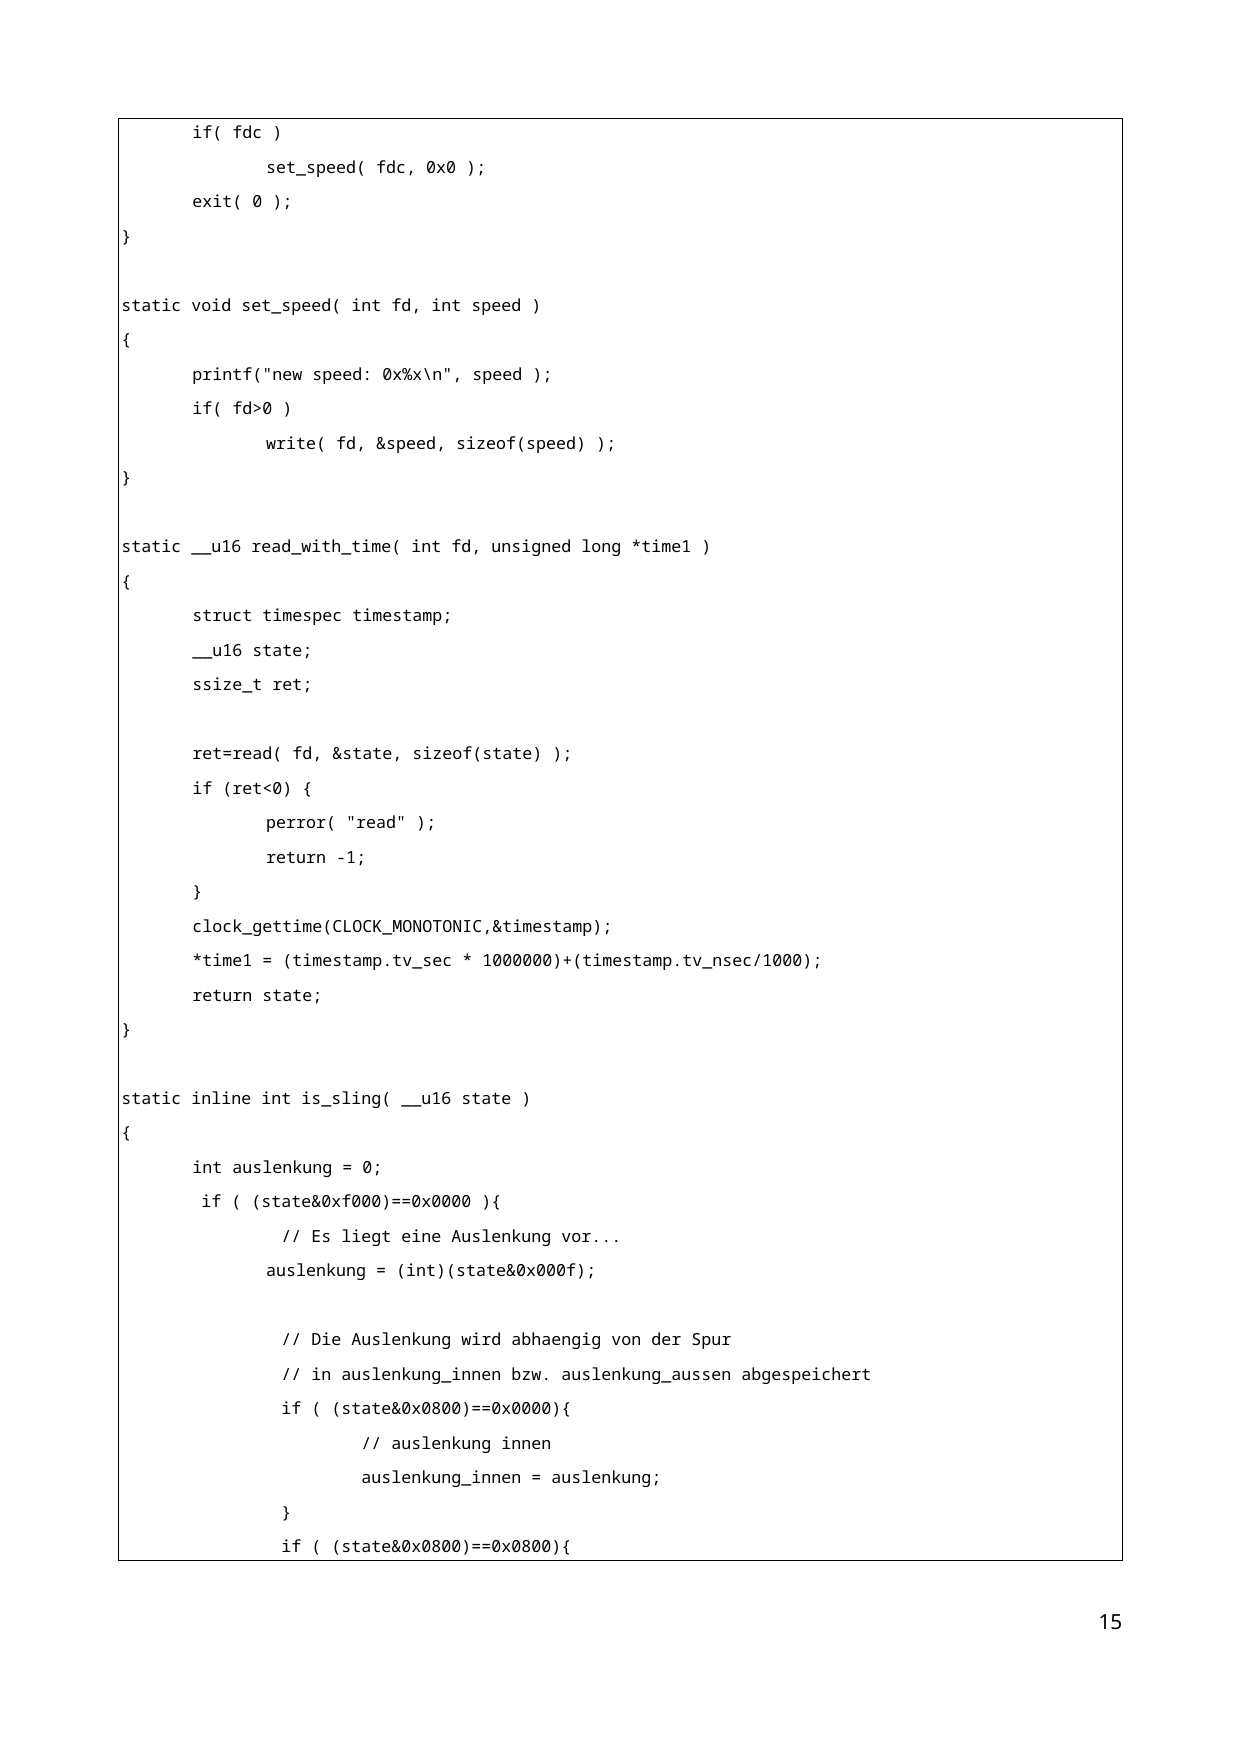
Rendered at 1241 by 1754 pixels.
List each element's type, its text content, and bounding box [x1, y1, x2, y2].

text if ( (state&0x0800)==0x0000){ [119, 1394, 1122, 1419]
text if (ret<0) { [119, 773, 1122, 799]
text } [119, 222, 1122, 247]
text { [119, 566, 1122, 592]
text { [119, 1118, 1122, 1144]
text ssize_t ret; [119, 670, 1122, 696]
text printf("new speed: 0x%x\n", speed ); [119, 359, 1122, 385]
text // Es liegt eine Auslenkung vor... [119, 1221, 1122, 1247]
text // in auslenkung_innen bzw. auslenkung_aussen abgespeichert [119, 1359, 1122, 1385]
text } [119, 877, 1122, 902]
text *time1 = (timestamp.tv_sec * 1000000)+(timestamp.tv_nsec/1000); [119, 946, 1122, 971]
text write( fd, &speed, sizeof(speed) ); [119, 428, 1122, 454]
text { [119, 325, 1122, 351]
text // Die Auslenkung wird abhaengig von der Spur [119, 1325, 1122, 1351]
text auslenkung = (int)(state&0x000f); [119, 1256, 1122, 1282]
text perror( "read" ); [119, 808, 1122, 833]
text set_speed( fdc, 0x0 ); [119, 153, 1122, 178]
text exit( 0 ); [119, 187, 1122, 213]
text clock_gettime(CLOCK_MONOTONIC,&timestamp); [119, 911, 1122, 937]
text if( fdc ) [119, 119, 1122, 144]
text if( fd>0 ) [119, 394, 1122, 420]
text if ( (state&0x0800)==0x0800){ [119, 1532, 1122, 1560]
text __u16 state; [119, 635, 1122, 661]
text return state; [119, 980, 1122, 1006]
text return -1; [119, 842, 1122, 868]
text } [119, 463, 1122, 489]
text auslenkung_innen = auslenkung; [119, 1463, 1122, 1488]
text // auslenkung innen [119, 1428, 1122, 1454]
text struct timespec timestamp; [119, 601, 1122, 627]
text static inline int is_sling( __u16 state ) [119, 1083, 1122, 1109]
text static void set_speed( int fd, int speed ) [119, 291, 1122, 316]
text int auslenkung = 0; [119, 1152, 1122, 1178]
text if ( (state&0xf000)==0x0000 ){ [119, 1187, 1122, 1213]
text static __u16 read_with_time( int fd, unsigned long *time1 ) [119, 532, 1122, 558]
text } [119, 1014, 1122, 1040]
text } [119, 1497, 1122, 1523]
text ret=read( fd, &state, sizeof(state) ); [119, 739, 1122, 764]
